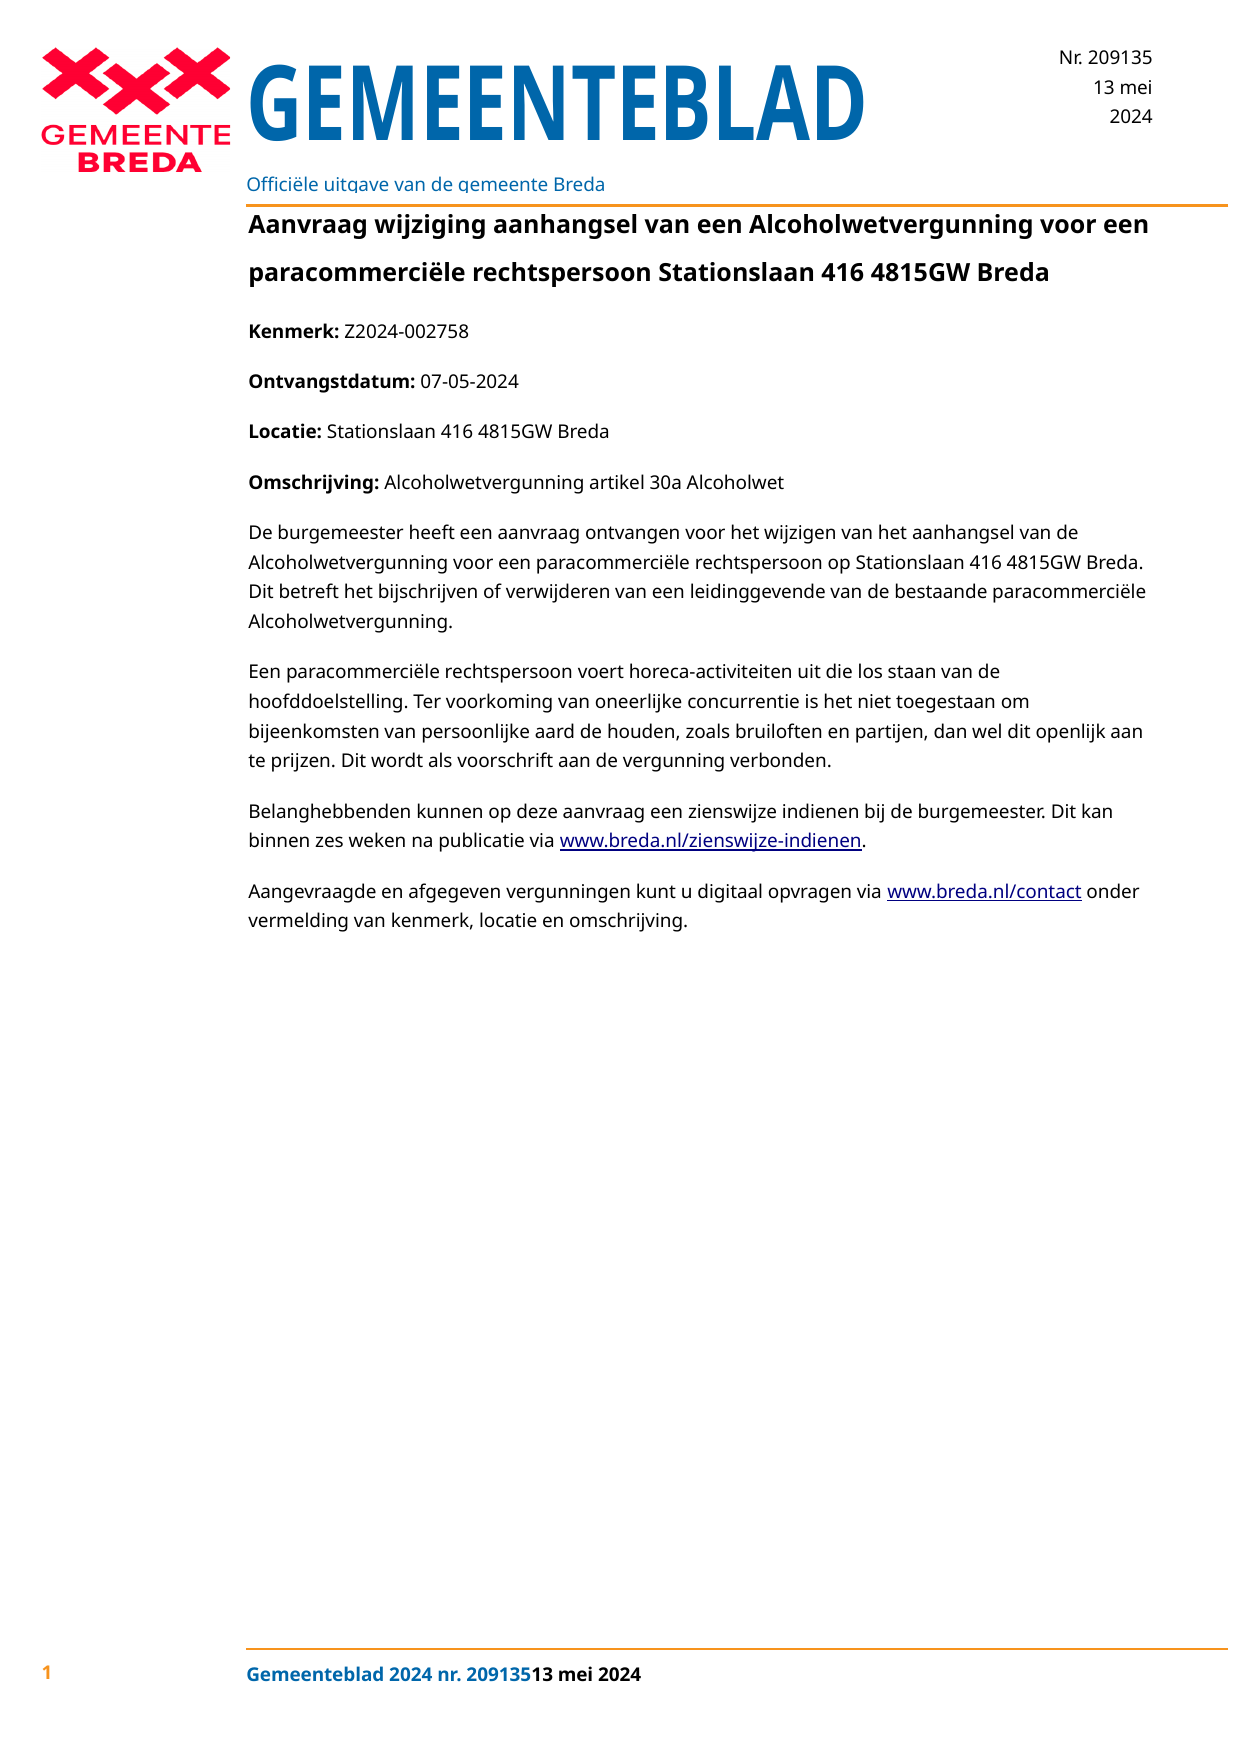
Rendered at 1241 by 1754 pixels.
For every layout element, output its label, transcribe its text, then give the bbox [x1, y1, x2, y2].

text Een paracommerciële rechtspersoon voert horeca-activiteiten uit die los staan van de hoofddoelstelling. Ter voorkoming van oneerlijke concurrentie is het niet toegestaan om bijeenkomsten van persoonlijke aard de houden, zoals bruiloften en partijen, dan wel dit openlijk aan te prijzen. Dit wordt als voorschrift aan de vergunning verbonden. [248, 659, 1152, 773]
text Aangevraagde en afgegeven vergunningen kunt u digitaal opvragen via www.breda.nl/contact onder vermelding van kenmerk, locatie en omschrijving. [248, 878, 1152, 933]
picture [41, 47, 231, 172]
text Omschrijving: Alcoholwetvergunning artikel 30a Alcoholwet [248, 469, 1152, 495]
text Kenmerk: Z2024-002758 [248, 318, 1152, 344]
text De burgemeester heeft een aanvraag ontvangen voor het wijzigen van het aanhangsel van de Alcoholwetvergunning voor een paracommerciële rechtspersoon op Stationslaan 416 4815GW Breda. Dit betreft het bijschrijven of verwijderen van een leidinggevende van de bestaande paracommerciële Alcoholwetvergunning. [248, 519, 1152, 634]
text Locatie: Stationslaan 416 4815GW Breda [248, 419, 1152, 444]
text Aanvraag wijziging aanhangsel van een Alcoholwetvergunning voor een paracommerciële rechtspersoon Stationslaan 416 4815GW Breda [248, 207, 1152, 288]
text Ontvangstdatum: 07-05-2024 [248, 368, 1152, 394]
text Belanghebbenden kunnen op deze aanvraag een zienswijze indienen bij de burgemeester. Dit kan binnen zes weken na publicatie via www.breda.nl/zienswijze-indienen. [248, 798, 1152, 853]
